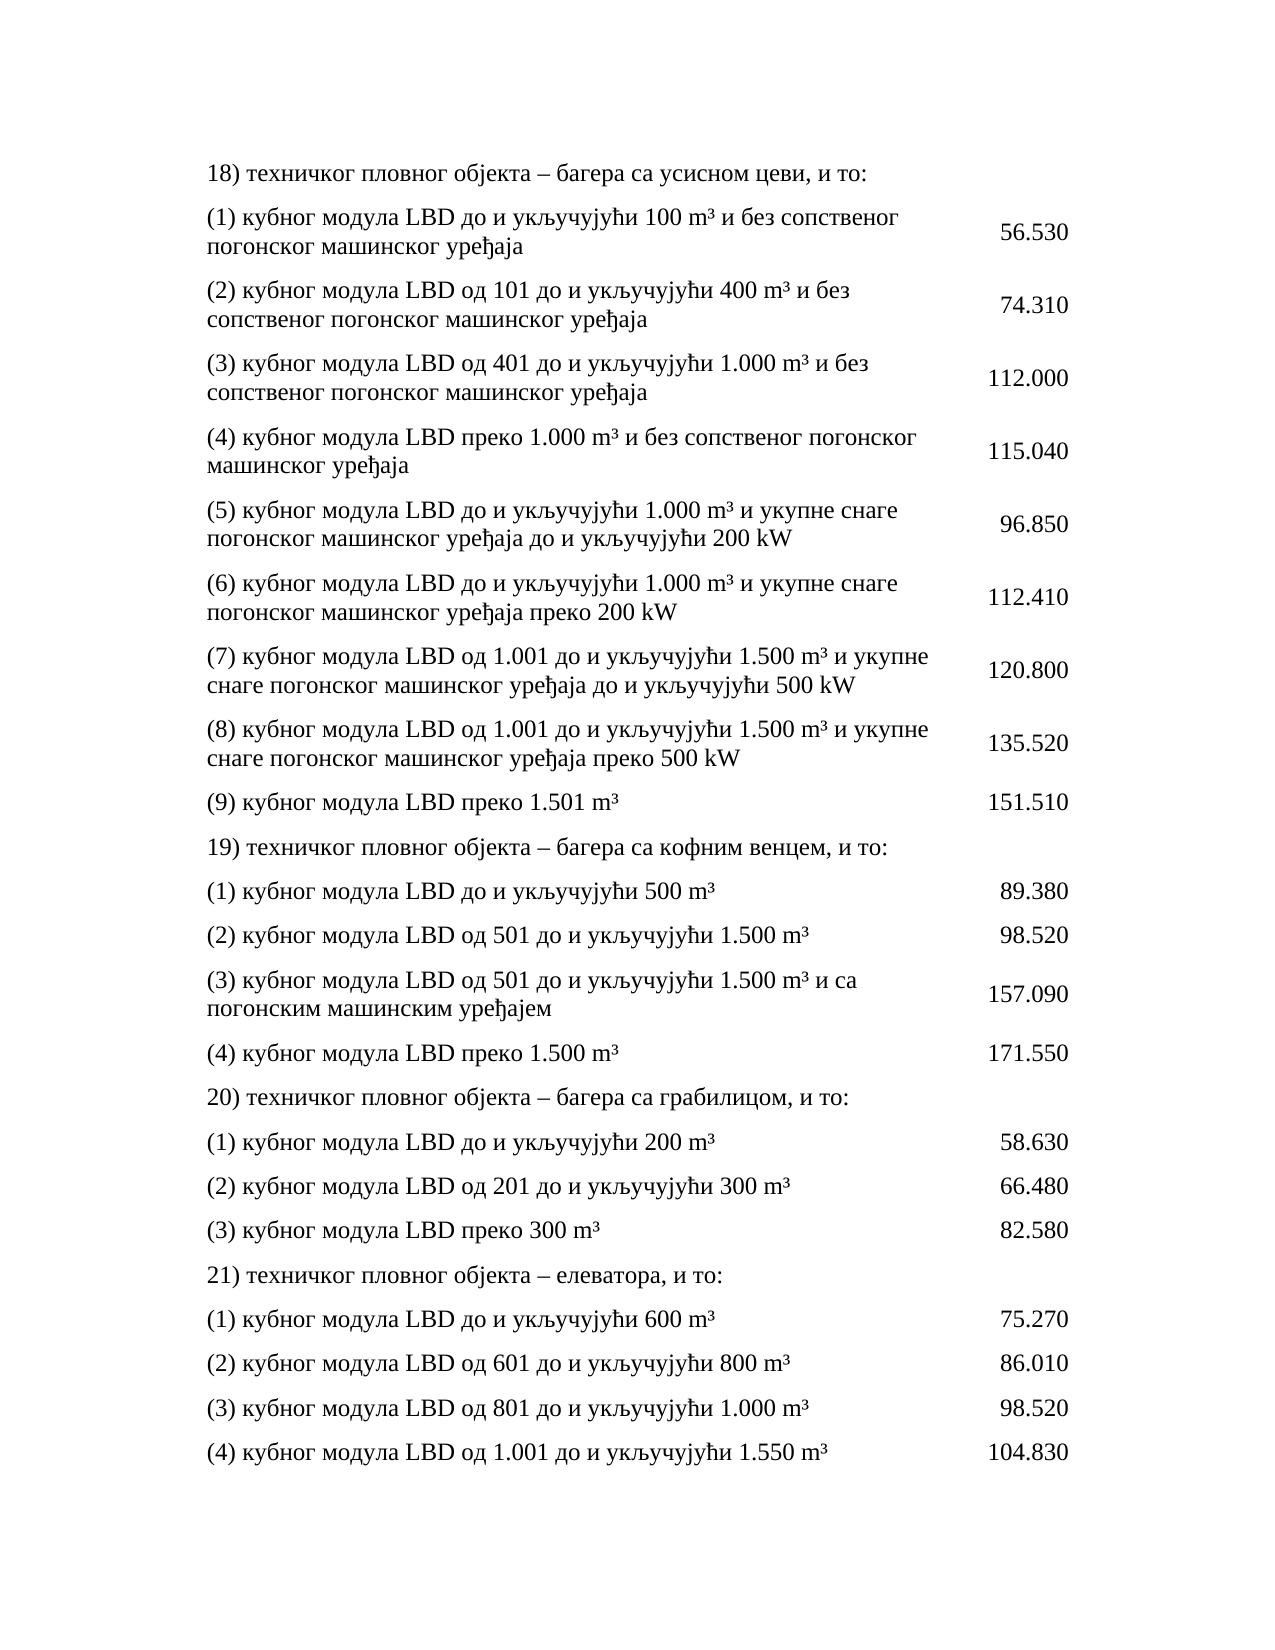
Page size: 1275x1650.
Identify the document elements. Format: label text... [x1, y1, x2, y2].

table_cell (8) кубног модула LBD од 1.001 до и укључујући 1.500 m³ и укупне снаге погонског машинског уређаја преко 500 kW [199, 706, 979, 779]
table_cell (2) кубног модула LBD од 601 до и укључујући 800 m³ [199, 1341, 979, 1385]
table_cell (5) кубног модула LBD до и укључујући 1.000 m³ и укупне снаге погонског машинског уређаја до и укључујући 200 kW [199, 487, 979, 560]
table_cell 98.520 [979, 913, 1076, 957]
table_cell (3) кубног модула LBD преко 300 m³ [199, 1208, 979, 1252]
table_cell 86.010 [979, 1341, 1076, 1385]
table_cell (1) кубног модула LBD до и укључујући 500 m³ [199, 868, 979, 912]
table_cell 135.520 [979, 706, 1076, 779]
table_cell 66.480 [979, 1163, 1076, 1207]
table_cell 18) техничког пловног објекта – багера са усисном цеви, и то: [199, 150, 979, 194]
table_cell 104.830 [979, 1429, 1076, 1474]
table_cell (6) кубног модула LBD до и укључујући 1.000 m³ и укупне снаге погонског машинског уређаја преко 200 kW [199, 560, 979, 633]
table_cell (4) кубног модула LBD преко 1.500 m³ [199, 1030, 979, 1074]
table_cell (4) кубног модула LBD од 1.001 до и укључујући 1.550 m³ [199, 1429, 979, 1474]
table_cell 151.510 [979, 779, 1076, 824]
table_cell 96.850 [979, 487, 1076, 560]
table_cell [979, 824, 1076, 868]
table_cell 74.310 [979, 268, 1076, 341]
table_cell 56.530 [979, 194, 1076, 267]
table_cell (2) кубног модула LBD од 101 до и укључујући 400 m³ и без сопственог погонског машинског уређаја [199, 268, 979, 341]
table_cell 112.000 [979, 341, 1076, 414]
table_cell (3) кубног модула LBD од 501 до и укључујући 1.500 m³ и са погонским машинским уређајем [199, 957, 979, 1030]
table_cell [979, 1074, 1076, 1119]
table_cell 112.410 [979, 560, 1076, 633]
table_cell (1) кубног модула LBD до и укључујући 100 m³ и без сопственог погонског машинског уређаја [199, 194, 979, 267]
table_cell 120.800 [979, 633, 1076, 706]
table_cell [979, 1252, 1076, 1296]
table_cell (1) кубног модула LBD до и укључујући 600 m³ [199, 1296, 979, 1341]
table_cell 115.040 [979, 414, 1076, 487]
table_cell 19) техничког пловног објекта – багера са кофним венцем, и то: [199, 824, 979, 868]
table_cell (7) кубног модула LBD од 1.001 до и укључујући 1.500 m³ и укупне снаге погонског машинског уређаја до и укључујући 500 kW [199, 633, 979, 706]
table_cell 98.520 [979, 1385, 1076, 1429]
table_cell 21) техничког пловног објекта – елеватора, и то: [199, 1252, 979, 1296]
table_cell 58.630 [979, 1119, 1076, 1163]
table_cell (3) кубног модула LBD од 801 до и укључујући 1.000 m³ [199, 1385, 979, 1429]
table_cell (2) кубног модула LBD од 201 до и укључујући 300 m³ [199, 1163, 979, 1207]
table_cell 171.550 [979, 1030, 1076, 1074]
table_cell 20) техничког пловног објекта – багера са грабилицом, и то: [199, 1074, 979, 1119]
table_cell (1) кубног модула LBD до и укључујући 200 m³ [199, 1119, 979, 1163]
table_cell [979, 150, 1076, 194]
table_cell (2) кубног модула LBD од 501 до и укључујући 1.500 m³ [199, 913, 979, 957]
table_cell 157.090 [979, 957, 1076, 1030]
table_cell (4) кубног модула LBD преко 1.000 m³ и без сопственог погонског машинског уређаја [199, 414, 979, 487]
table_cell (3) кубног модула LBD од 401 до и укључујући 1.000 m³ и без сопственог погонског машинског уређаја [199, 341, 979, 414]
table_cell 89.380 [979, 868, 1076, 912]
table_cell 82.580 [979, 1208, 1076, 1252]
table_cell (9) кубног модула LBD преко 1.501 m³ [199, 779, 979, 824]
table_cell 75.270 [979, 1296, 1076, 1341]
